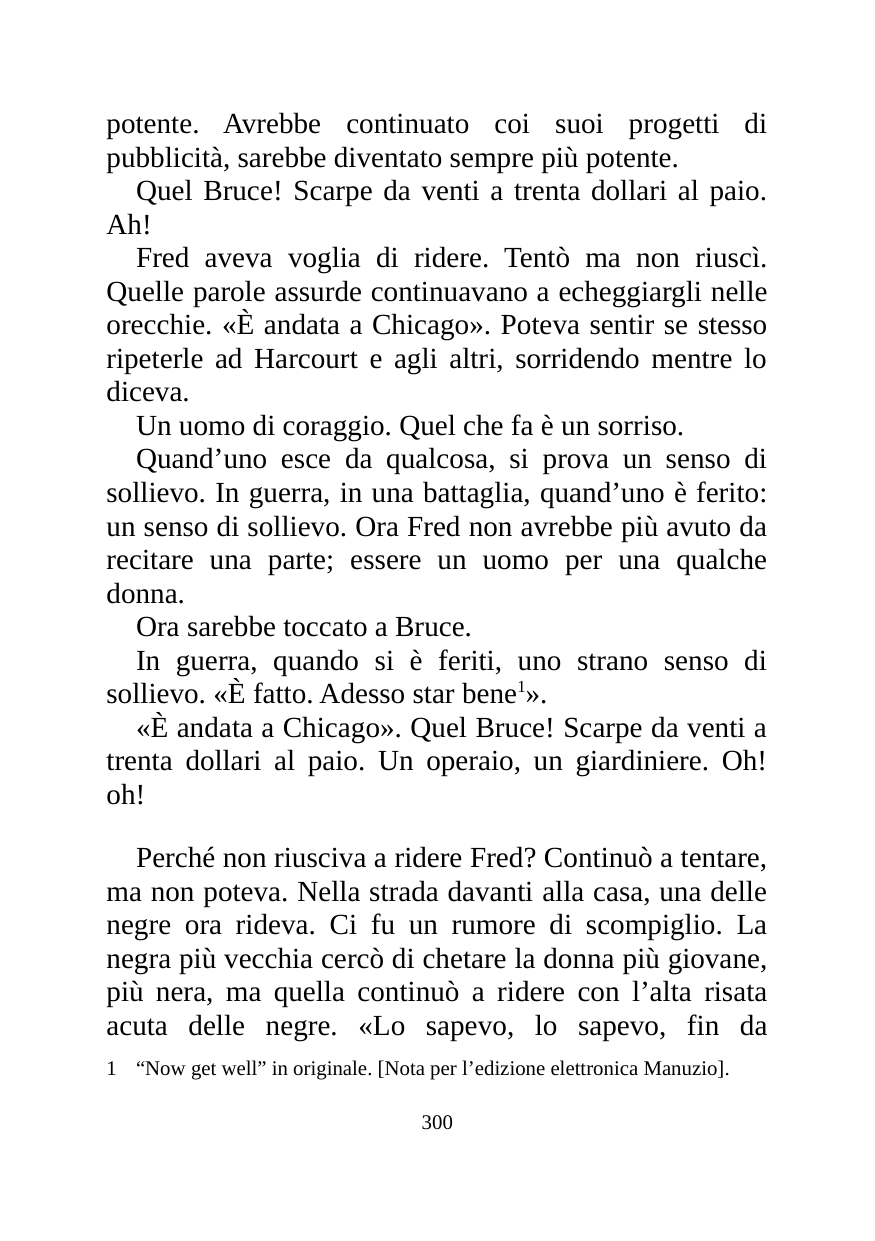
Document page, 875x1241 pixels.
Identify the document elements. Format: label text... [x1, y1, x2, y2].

text Perché non riusciva a ridere Fred? Continuò a tentare, ma non poteva. Nella strada davanti alla casa, una delle negre ora rideva. Ci fu un rumore di scompiglio. La negra più vecchia cercò di chetare la donna più giovane, più nera, ma quella continuò a ridere con l’alta risata acuta delle negre. «Lo sapevo, lo sapevo, fin da [106, 840, 768, 1041]
text Ora sarebbe toccato a Bruce. [106, 609, 768, 643]
text “Now get well” in originale. [Nota per l’edizione elettronica Manuzio]. [106, 1056, 768, 1080]
text Un uomo di coraggio. Quel che fa è un sorriso. [106, 408, 768, 442]
text Fred aveva voglia di ridere. Tentò ma non riuscì. Quelle parole assurde continuavano a echeggiargli nelle orecchie. «È andata a Chicago». Poteva sentir se stesso ripeterle ad Harcourt e agli altri, sorridendo mentre lo diceva. [106, 240, 768, 408]
text Quel Bruce! Scarpe da venti a trenta dollari al paio. Ah! [106, 173, 768, 240]
text Quand’uno esce da qualcosa, si prova un senso di sollievo. In guerra, in una battaglia, quand’uno è ferito: un senso di sollievo. Ora Fred non avrebbe più avuto da recitare una parte; essere un uomo per una qualche donna. [106, 442, 768, 609]
text potente. Avrebbe continuato coi suoi progetti di pubblicità, sarebbe diventato sempre più potente. [106, 106, 768, 173]
text In guerra, quando si è feriti, uno strano senso di sollievo. «È fatto. Adesso star bene». [106, 643, 768, 710]
text «È andata a Chicago». Quel Bruce! Scarpe da venti a trenta dollari al paio. Un operaio, un giardiniere. Oh! oh! [106, 710, 768, 811]
